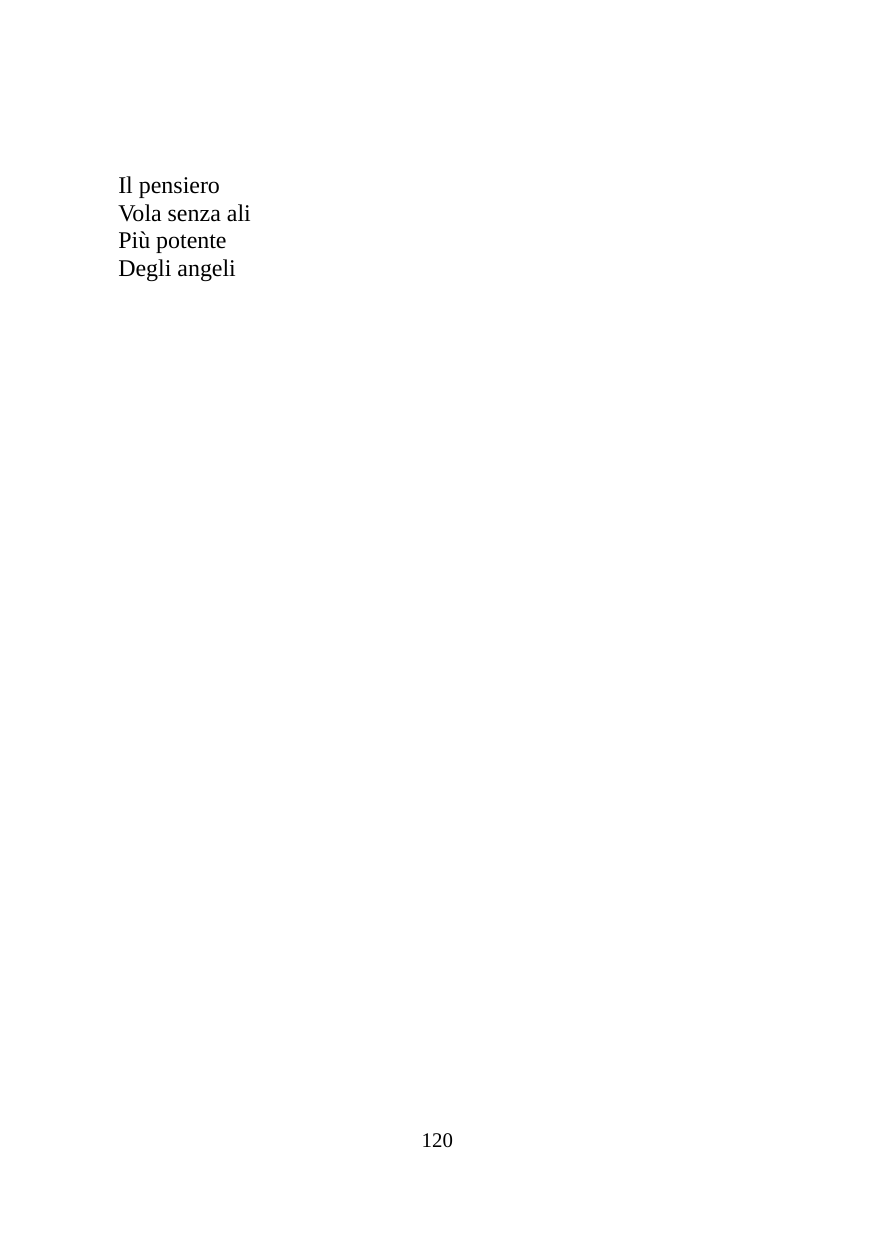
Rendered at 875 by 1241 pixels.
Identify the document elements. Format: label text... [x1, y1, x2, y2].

text Vola senza ali [88, 199, 786, 227]
text Il pensiero [88, 171, 786, 199]
text Degli angeli [88, 254, 786, 282]
text Più potente [88, 227, 786, 254]
